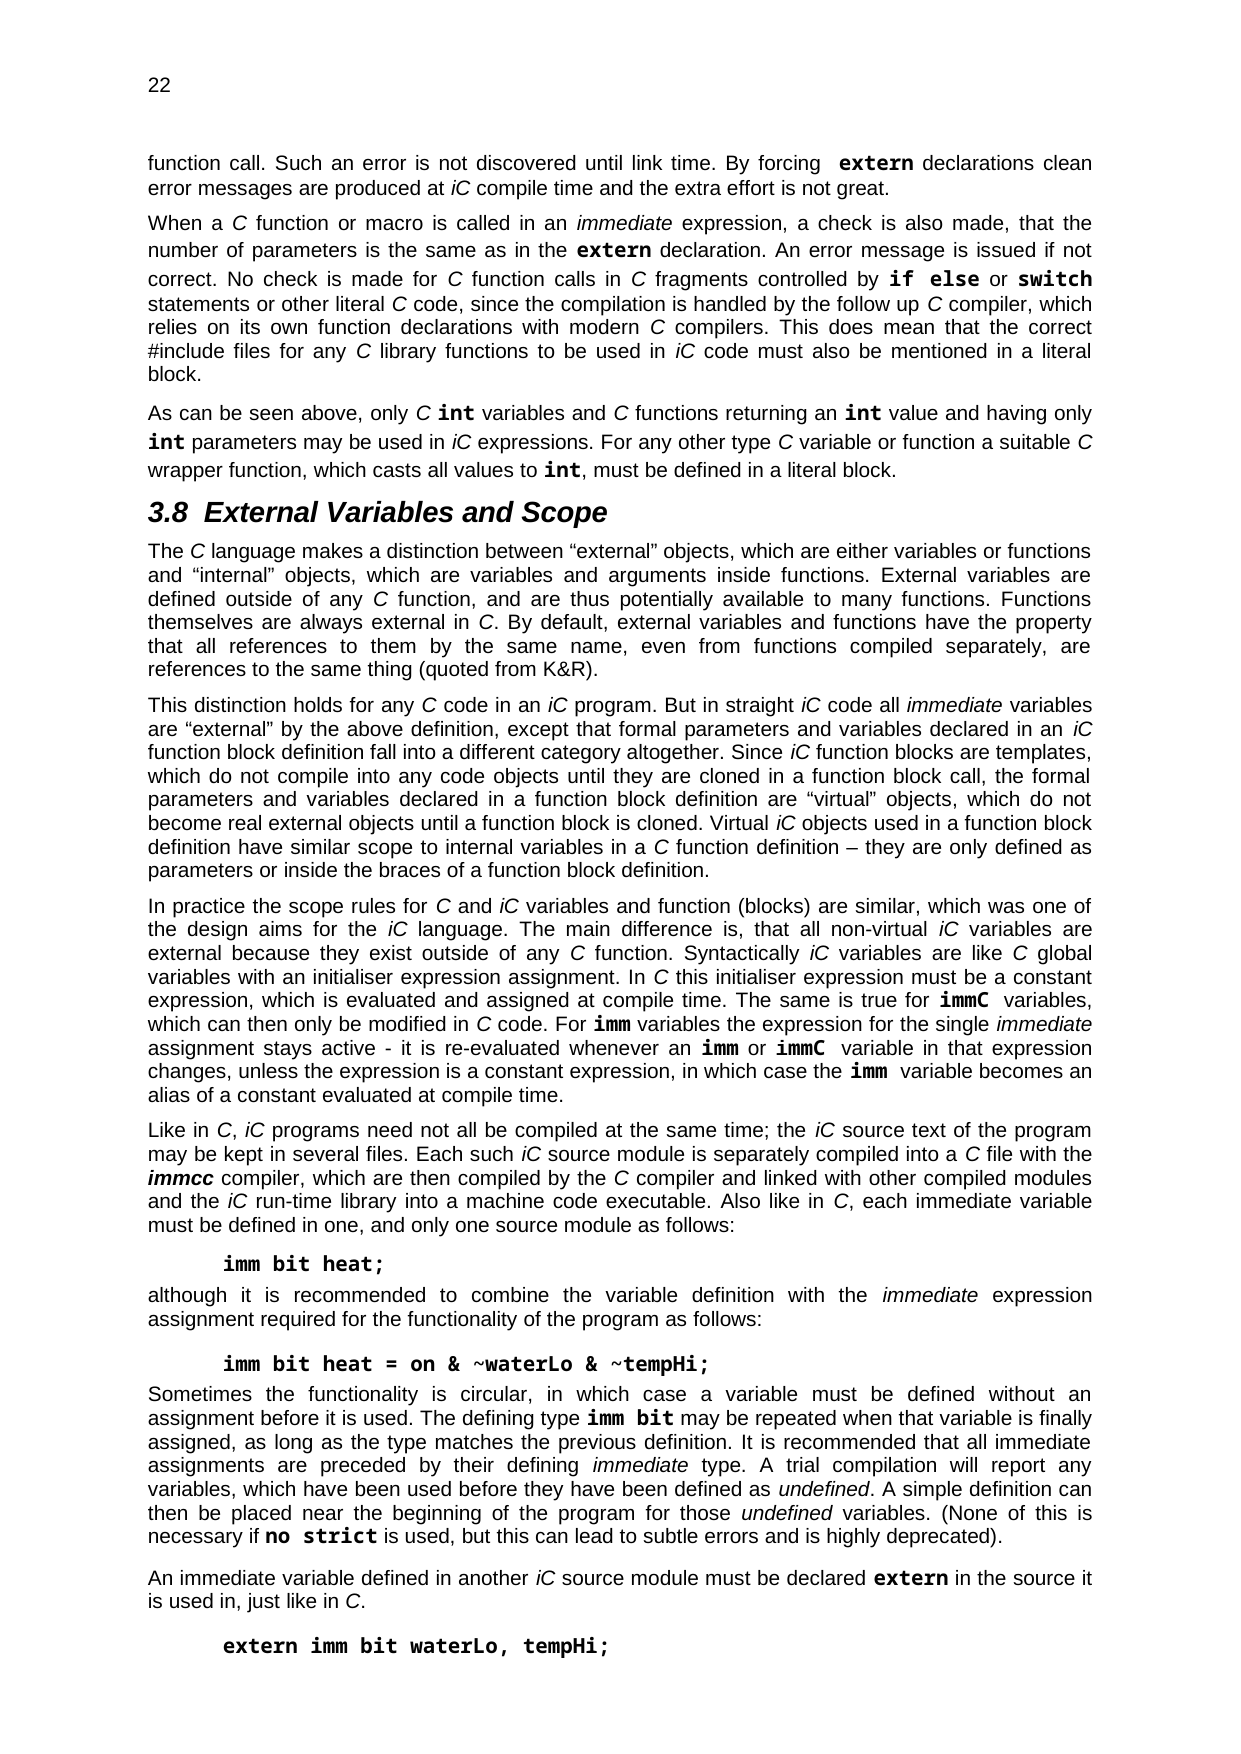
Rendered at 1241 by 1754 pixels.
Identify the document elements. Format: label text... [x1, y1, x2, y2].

text When a C function or macro is called in an immediate expression, a check is also made, that the number of parameters is the same as in the extern declaration. An error message is issued if not correct. No check is made for C function calls in C fragments controlled by if else or switch statements or other literal C code, since the compilation is handled by the follow up C compiler, which relies on its own function declarations with modern C compilers. This does mean that the correct #include files for any C library functions to be used in iC code must also be mentioned in a literal block. [148, 212, 1092, 386]
text An immediate variable defined in another iC source module must be declared extern in the source it is used in, just like in C. [148, 1566, 1092, 1613]
text This distinction holds for any C code in an iC program. But in straight iC code all immediate variables are “external” by the above definition, except that formal parameters and variables declared in an iC function block definition fall into a different category altogether. Since iC function blocks are templates, which do not compile into any code objects until they are cloned in a function block call, the formal parameters and variables declared in a function block definition are “virtual” objects, which do not become real external objects until a function block is cloned. Virtual iC objects used in a function block definition have similar scope to internal variables in a C function definition – they are only defined as parameters or inside the braces of a function block definition. [148, 693, 1092, 883]
text Like in C, iC programs need not all be compiled at the same time; the iC source text of the program may be kept in several files. Each such iC source module is separately compiled into a C file with the immcc compiler, which are then compiled by the C compiler and linked with other compiled modules and the iC run-time library into a machine code executable. Also like in C, each immediate variable must be defined in one, and only one source module as follows: [148, 1119, 1092, 1237]
subtitle External Variables and Scope [148, 496, 1092, 528]
text although it is recommended to combine the variable definition with the immediate expression assignment required for the functionality of the program as follows: [148, 1283, 1092, 1331]
text Sometimes the functionality is circular, in which case a variable must be defined without an assignment before it is used. The defining type imm bit may be repeated when that variable is finally assigned, as long as the type matches the previous definition. It is recommended that all immediate assignments are preceded by their defining immediate type. A trial compilation will report any variables, which have been used before they have been defined as undefined. A simple definition can then be placed near the beginning of the program for those undefined variables. (None of this is necessary if no strict is used, but this can lead to subtle errors and is highly deprecated). [148, 1383, 1092, 1548]
text function call. Such an error is not discovered until link time. By forcing extern declarations clean error messages are produced at iC compile time and the extra effort is not great. [148, 148, 1092, 200]
text imm bit heat; [223, 1249, 1092, 1277]
text In practice the scope rules for C and iC variables and function (blocks) are similar, which was one of the design aims for the iC language. The main difference is, that all non-virtual iC variables are external because they exist outside of any C function. Syntactically iC variables are like C global variables with an initialiser expression assignment. In C this initialiser expression must be a constant expression, which is evaluated and assigned at compile time. The same is true for immC variables, which can then only be modified in C code. For imm variables the expression for the single immediate assignment stays active - it is re-evaluated whenever an imm or immC variable in that expression changes, unless the expression is a constant expression, in which case the imm variable becomes an alias of a constant evaluated at compile time. [148, 894, 1092, 1107]
text extern imm bit waterLo, tempHi; [223, 1631, 1092, 1660]
text The C language makes a distinction between “external” objects, which are either variables or functions and “internal” objects, which are variables and arguments inside functions. External variables are defined outside of any C function, and are thus potentially available to many functions. Functions themselves are always external in C. By default, external variables and functions have the property that all references to them by the same name, even from functions compiled separately, are references to the same thing (quoted from K&R). [148, 540, 1092, 682]
text As can be seen above, only C int variables and C functions returning an int value and having only int parameters may be used in iC expressions. For any other type C variable or function a suitable C wrapper function, which casts all values to int, must be defined in a literal block. [148, 398, 1092, 484]
text imm bit heat = on & ~waterLo & ~tempHi; [223, 1348, 1092, 1377]
